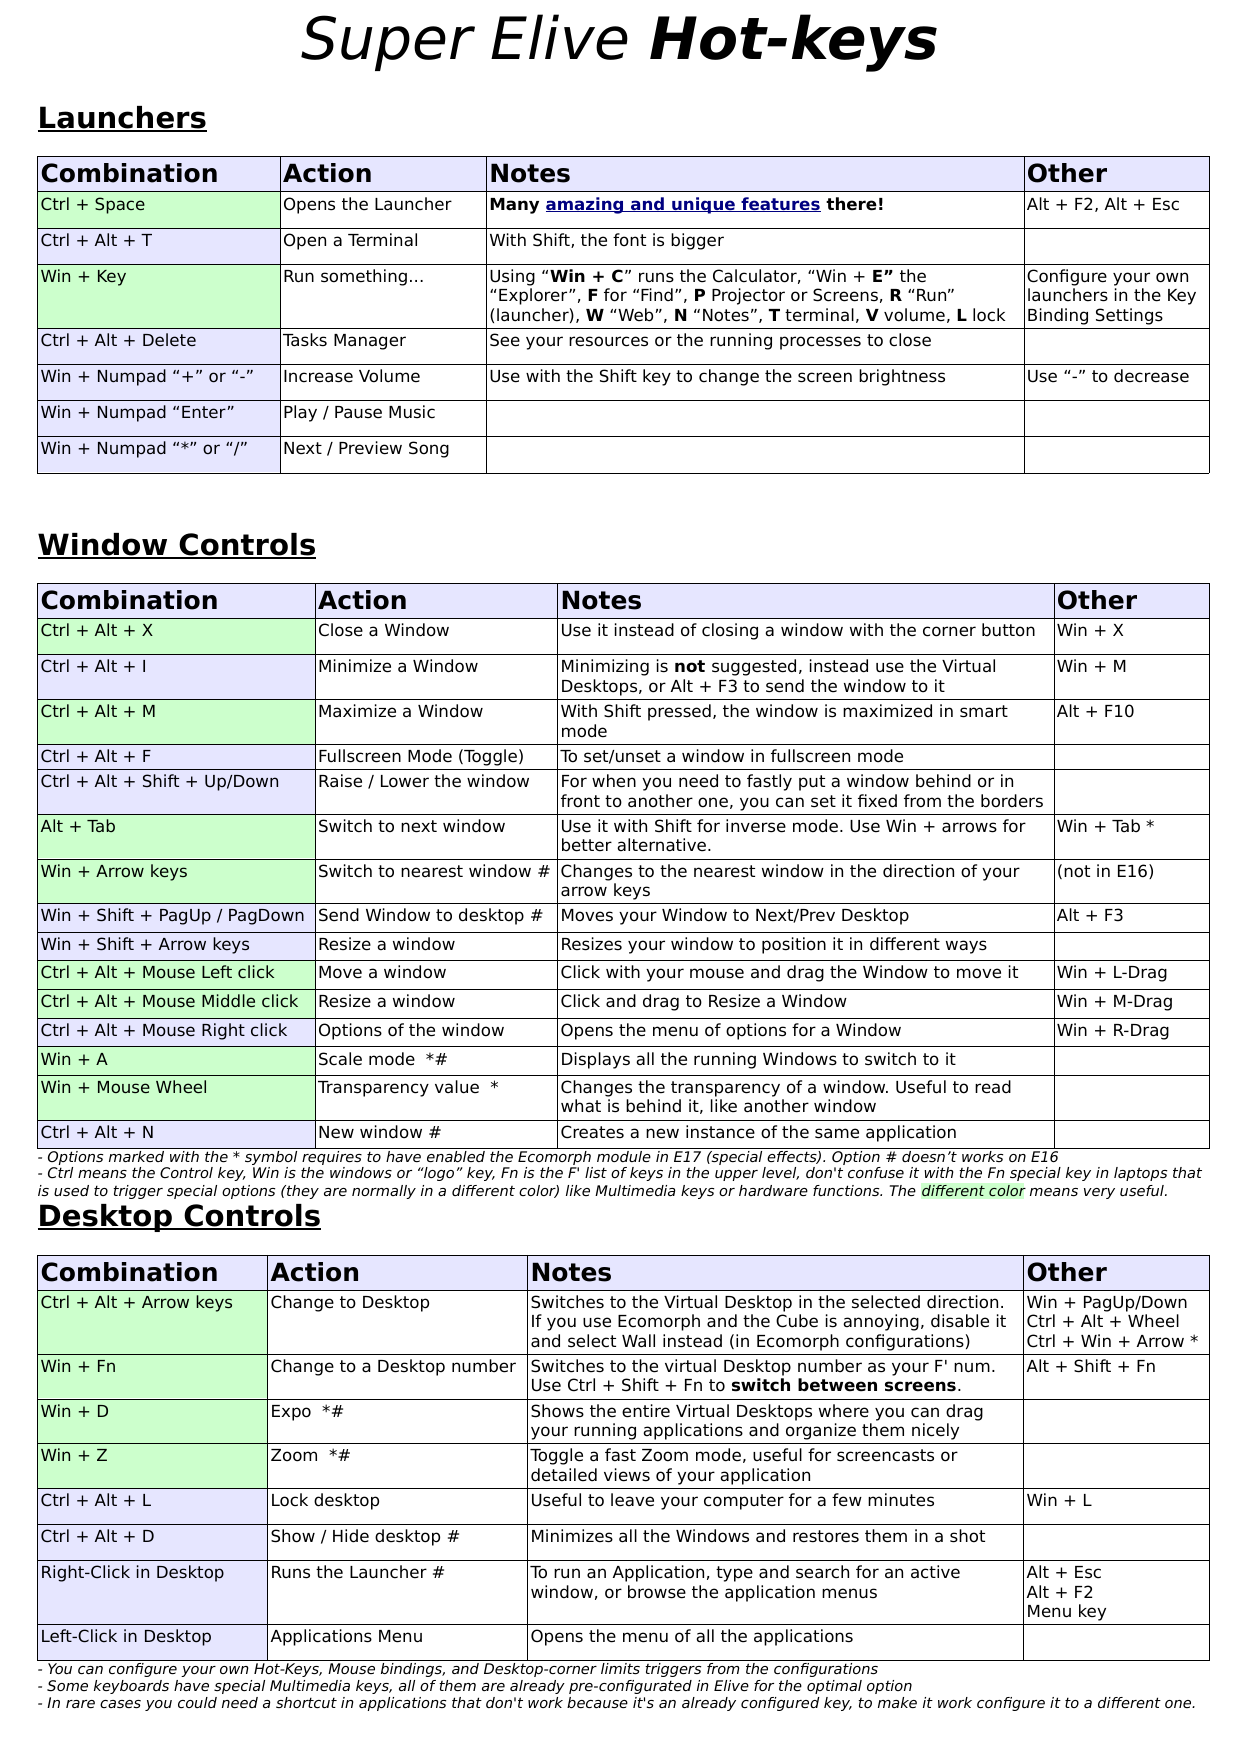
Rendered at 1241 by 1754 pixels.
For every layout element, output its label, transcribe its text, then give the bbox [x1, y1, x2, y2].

table_cell Runs the Launcher # [268, 1561, 527, 1624]
table_cell Ctrl + Alt + Mouse Middle click [38, 990, 315, 1018]
table_cell Useful to leave your computer for a few minutes [528, 1489, 1023, 1524]
table_cell Ctrl + Alt + Mouse Left click [38, 961, 315, 989]
table_cell Left-Click in Desktop [38, 1625, 267, 1660]
table_cell Alt + F3 [1055, 904, 1209, 932]
table_cell Transparency value * [316, 1076, 557, 1120]
table_cell Click with your mouse and drag the Window to move it [558, 961, 1054, 989]
table_cell [1025, 401, 1209, 436]
table_cell Change to Desktop [268, 1291, 527, 1354]
table_cell Switch to nearest window # [316, 860, 557, 903]
table_cell Minimize a Window [316, 655, 557, 699]
table_cell Send Window to desktop # [316, 904, 557, 932]
table_cell Win + Mouse Wheel [38, 1076, 315, 1120]
table_cell [1024, 1400, 1209, 1443]
table_cell Open a Terminal [281, 229, 486, 264]
text - You can configure your own Hot-Keys, Mouse bindings, and Desktop-corner limits triggers from the configurations [37, 1661, 1209, 1677]
table_cell To set/unset a window in fullscreen mode [558, 745, 1054, 769]
table_cell Using “Win + C” runs the Calculator, “Win + E” the “Explorer”, F for “Find”, P Projector or Screens, R “Run” (launcher), W “Web”, N “Notes”, T terminal, V volume, L lock [487, 265, 1024, 328]
table_header Notes [528, 1256, 1023, 1290]
table_cell Ctrl + Alt + L [38, 1489, 267, 1524]
table_cell Raise / Lower the window [316, 770, 557, 814]
table_cell [487, 401, 1024, 436]
table_cell Win + R-Drag [1055, 1019, 1209, 1046]
table_cell Changes to the nearest window in the direction of your arrow keys [558, 860, 1054, 903]
table_cell Switches to the Virtual Desktop in the selected direction. If you use Ecomorph and the Cube is annoying, disable it and select Wall instead (in Ecomorph configurations) [528, 1291, 1023, 1354]
table_cell Increase Volume [281, 365, 486, 400]
table_cell With Shift, the font is bigger [487, 229, 1024, 264]
table_cell [1024, 1444, 1209, 1488]
table_cell Win + M [1055, 655, 1209, 699]
table_cell Win + Shift + PagUp / PagDown [38, 904, 315, 932]
table_cell Expo *# [268, 1400, 527, 1443]
table_cell Opens the menu of options for a Window [558, 1019, 1054, 1046]
table_cell New window # [316, 1121, 557, 1148]
text Desktop Controls [37, 1199, 1209, 1233]
table_cell [1055, 1121, 1209, 1148]
table_cell Resize a window [316, 933, 557, 960]
table_cell Moves your Window to Next/Prev Desktop [558, 904, 1054, 932]
table_cell (not in E16) [1055, 860, 1209, 903]
table_header Notes [487, 157, 1024, 191]
table_cell [1055, 770, 1209, 814]
table_cell Switch to next window [316, 815, 557, 858]
table_cell Ctrl + Alt + X [38, 619, 315, 654]
table_cell Options of the window [316, 1019, 557, 1046]
table_header Combination [38, 157, 280, 191]
table_cell Close a Window [316, 619, 557, 654]
table_cell Win + D [38, 1400, 267, 1443]
text Launchers [37, 101, 1209, 135]
table_header Other [1024, 1256, 1209, 1290]
table_cell Alt + F10 [1055, 700, 1209, 744]
table_header Notes [558, 584, 1054, 618]
table_cell Ctrl + Alt + I [38, 655, 315, 699]
table_cell Win + Tab * [1055, 815, 1209, 858]
table_cell Win + Shift + Arrow keys [38, 933, 315, 960]
table_cell Use it instead of closing a window with the corner button [558, 619, 1054, 654]
table_cell Lock desktop [268, 1489, 527, 1524]
table_cell [1055, 1076, 1209, 1120]
table_cell See your resources or the running processes to close [487, 329, 1024, 364]
table_cell Ctrl + Alt + D [38, 1525, 267, 1560]
table_cell Show / Hide desktop # [268, 1525, 527, 1560]
table_cell Minimizes all the Windows and restores them in a shot [528, 1525, 1023, 1560]
table_header Combination [38, 1256, 267, 1290]
text - Options marked with the * symbol requires to have enabled the Ecomorph module in E17 (special effects). Option # doesn’t works on E16 [37, 1149, 1209, 1165]
table_cell Ctrl + Alt + N [38, 1121, 315, 1148]
table_cell Win + Arrow keys [38, 860, 315, 903]
table_cell Win + M-Drag [1055, 990, 1209, 1018]
table_cell Ctrl + Alt + Mouse Right click [38, 1019, 315, 1046]
table_cell [1025, 229, 1209, 264]
table_cell Alt + Shift + Fn [1024, 1355, 1209, 1398]
table_cell Run something... [281, 265, 486, 328]
table_cell Alt + Tab [38, 815, 315, 858]
table_cell Opens the menu of all the applications [528, 1625, 1023, 1660]
table_cell Win + L-Drag [1055, 961, 1209, 989]
table_cell Ctrl + Alt + Shift + Up/Down [38, 770, 315, 814]
table_cell Applications Menu [268, 1625, 527, 1660]
table_cell Alt + F2, Alt + Esc [1025, 192, 1209, 228]
table_cell Switches to the virtual Desktop number as your F' num. Use Ctrl + Shift + Fn to switch between screens. [528, 1355, 1023, 1398]
table_cell With Shift pressed, the window is maximized in smart mode [558, 700, 1054, 744]
table_cell Win + Z [38, 1444, 267, 1488]
table_cell [1024, 1525, 1209, 1560]
table_cell Win + Fn [38, 1355, 267, 1398]
table_cell Play / Pause Music [281, 401, 486, 436]
table_cell Ctrl + Alt + M [38, 700, 315, 744]
table_cell Configure your own launchers in the Key Binding Settings [1025, 265, 1209, 328]
table_cell Resizes your window to position it in different ways [558, 933, 1054, 960]
table_cell Ctrl + Alt + Delete [38, 329, 280, 364]
table_cell Right-Click in Desktop [38, 1561, 267, 1624]
table_cell Toggle a fast Zoom mode, useful for screencasts or detailed views of your application [528, 1444, 1023, 1488]
table_header Combination [38, 584, 315, 618]
text - Ctrl means the Control key, Win is the windows or “logo” key, Fn is the F' list of keys in the upper level, don't confuse it with the Fn special key in laptops that is used to trigger special options (they are normally in a different color) like Multimedia keys or hardware functions. The different color means very useful. [37, 1165, 1209, 1199]
table_cell Ctrl + Alt + F [38, 745, 315, 769]
table_cell Displays all the running Windows to switch to it [558, 1047, 1054, 1075]
table_cell Win + Numpad “*” or “/” [38, 437, 280, 472]
table_cell [1055, 1047, 1209, 1075]
table_cell Ctrl + Alt + Arrow keys [38, 1291, 267, 1354]
table_cell Click and drag to Resize a Window [558, 990, 1054, 1018]
table_cell Use it with Shift for inverse mode. Use Win + arrows for better alternative. [558, 815, 1054, 858]
table_cell [1055, 933, 1209, 960]
table_cell [487, 437, 1024, 472]
table_cell Ctrl + Space [38, 192, 280, 228]
table_cell Resize a window [316, 990, 557, 1018]
table_cell Alt + Esc Alt + F2 Menu key [1024, 1561, 1209, 1624]
table_cell Win + Key [38, 265, 280, 328]
table_header Other [1055, 584, 1209, 618]
table_cell Use “-” to decrease [1025, 365, 1209, 400]
table_cell Changes the transparency of a window. Useful to read what is behind it, like another window [558, 1076, 1054, 1120]
table_cell Tasks Manager [281, 329, 486, 364]
table_cell Ctrl + Alt + T [38, 229, 280, 264]
table_cell Use with the Shift key to change the screen brightness [487, 365, 1024, 400]
table_cell Win + X [1055, 619, 1209, 654]
table_cell Zoom *# [268, 1444, 527, 1488]
table_cell Change to a Desktop number [268, 1355, 527, 1398]
table_cell [1024, 1625, 1209, 1660]
table_cell [1025, 329, 1209, 364]
table_cell Win + PagUp/Down Ctrl + Alt + Wheel Ctrl + Win + Arrow * [1024, 1291, 1209, 1354]
table_header Action [316, 584, 557, 618]
table_cell Win + L [1024, 1489, 1209, 1524]
table_cell Win + Numpad “+” or “-” [38, 365, 280, 400]
table_cell Scale mode *# [316, 1047, 557, 1075]
table_header Action [281, 157, 486, 191]
table_cell To run an Application, type and search for an active window, or browse the application menus [528, 1561, 1023, 1624]
table_header Action [268, 1256, 527, 1290]
table_cell Maximize a Window [316, 700, 557, 744]
text - In rare cases you could need a shortcut in applications that don't work because it's an already configured key, to make it work configure it to a different one. [37, 1694, 1209, 1711]
table_cell Move a window [316, 961, 557, 989]
table_cell Win + A [38, 1047, 315, 1075]
table_cell Fullscreen Mode (Toggle) [316, 745, 557, 769]
table_cell Shows the entire Virtual Desktops where you can drag your running applications and organize them nicely [528, 1400, 1023, 1443]
text - Some keyboards have special Multimedia keys, all of them are already pre-configurated in Elive for the optimal option [37, 1677, 1209, 1694]
table_cell Next / Preview Song [281, 437, 486, 472]
table_cell Minimizing is not suggested, instead use the Virtual Desktops, or Alt + F3 to send the window to it [558, 655, 1054, 699]
table_cell Creates a new instance of the same application [558, 1121, 1054, 1148]
table_cell Opens the Launcher [281, 192, 486, 228]
text Super Elive Hot-keys [37, 5, 1209, 73]
table_cell [1025, 437, 1209, 472]
table_header Other [1025, 157, 1209, 191]
text Window Controls [37, 528, 1209, 562]
table_cell Many amazing and unique features there! [487, 192, 1024, 228]
table_cell [1055, 745, 1209, 769]
table_cell For when you need to fastly put a window behind or in front to another one, you can set it fixed from the borders [558, 770, 1054, 814]
table_cell Win + Numpad “Enter” [38, 401, 280, 436]
